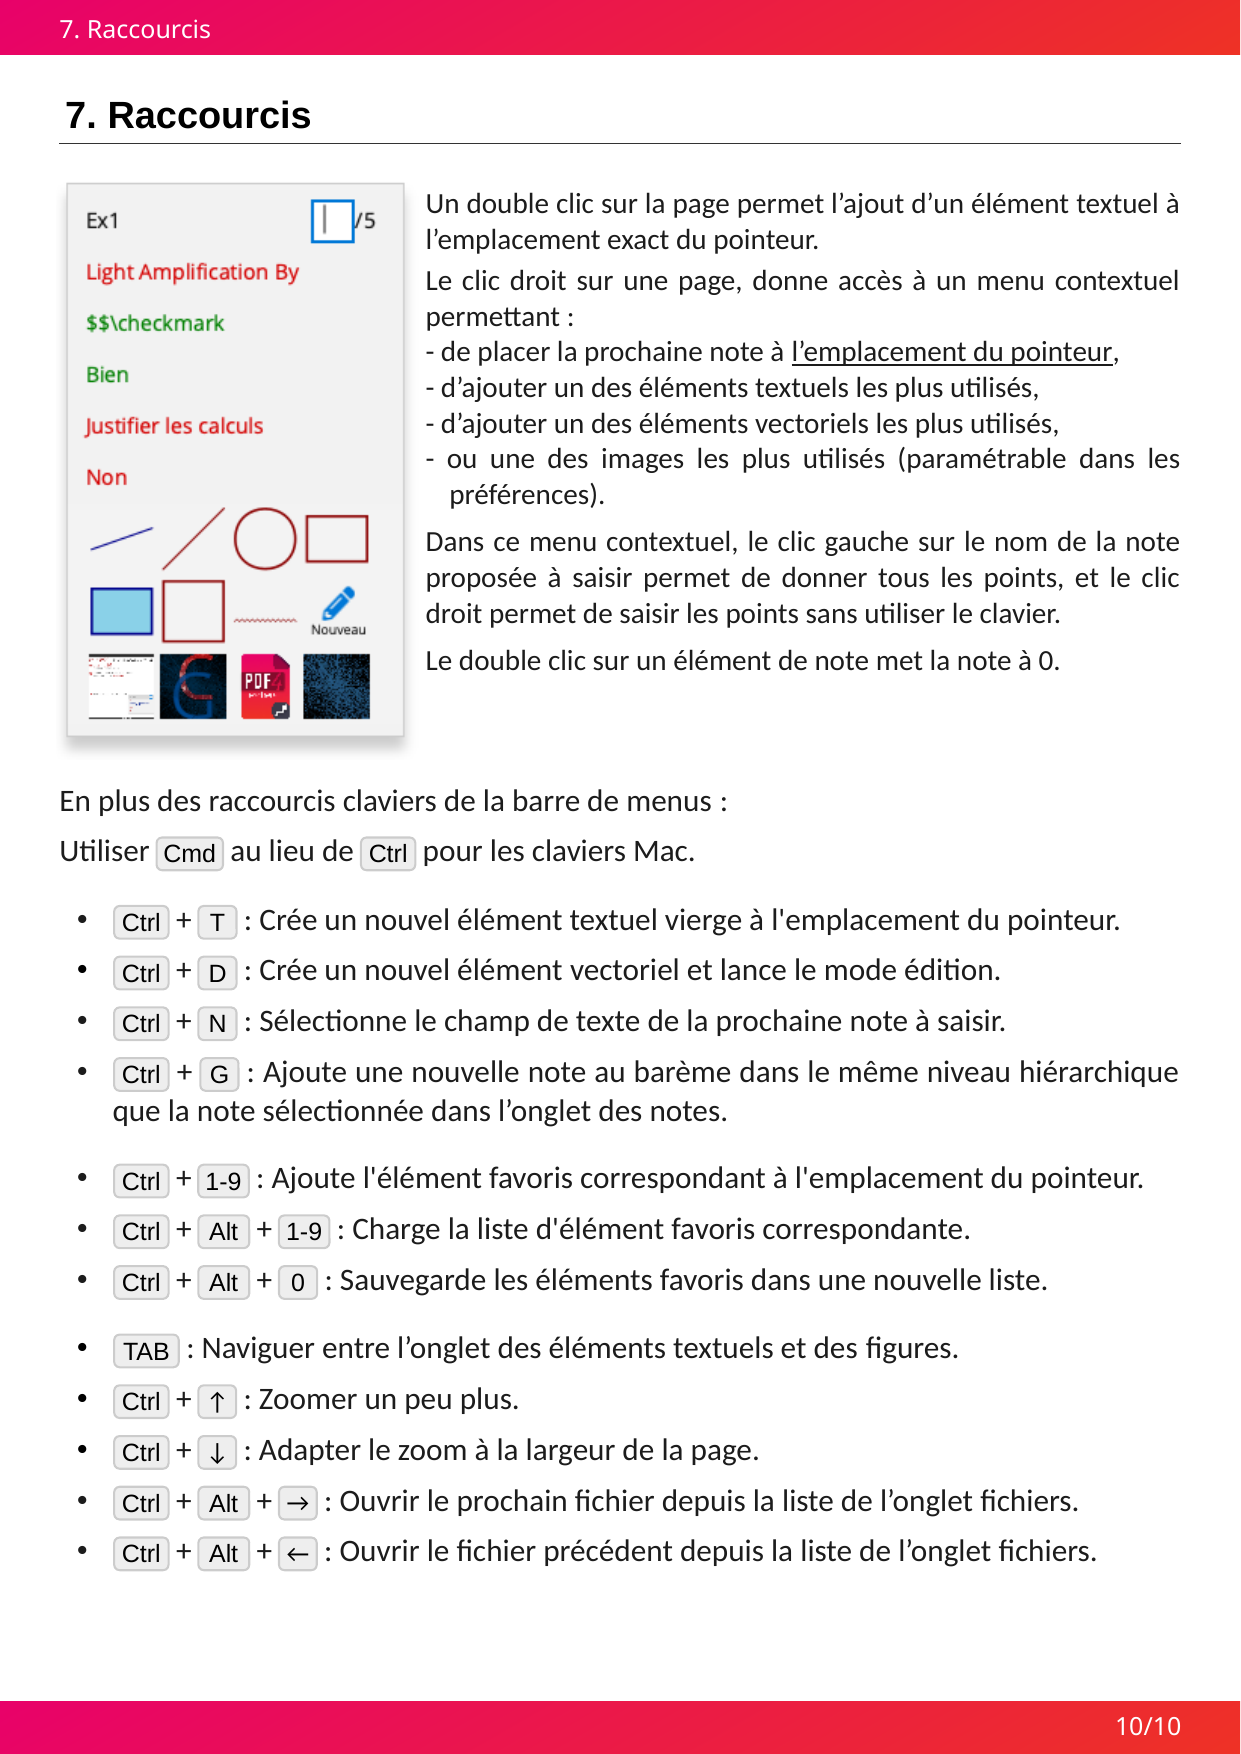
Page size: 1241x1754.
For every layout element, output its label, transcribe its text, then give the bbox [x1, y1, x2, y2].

text Le double clic sur un élément de note met la note à 0. [426, 642, 1181, 678]
text Dans ce menu contextuel, le clic gauche sur le nom de la note proposée à saisir permet de donner tous les points, et le clic droit permet de saisir les points sans utiliser le clavier. [426, 523, 1181, 630]
text Utiliser au lieu de pour les claviers Mac. [59, 831, 1181, 870]
list + + : Charge la liste d'élément favoris correspondante. [77, 1209, 1181, 1248]
text En plus des raccourcis claviers de la barre de menus : [59, 781, 1181, 819]
list + : Adapter le zoom à la largeur de la page. [77, 1430, 1181, 1469]
list + + : Ouvrir le prochain fichier depuis la liste de l’onglet fichiers. [77, 1481, 1181, 1519]
list : Naviguer entre l’onglet des éléments textuels et des figures. [77, 1328, 1181, 1367]
text - d’ajouter un des éléments textuels les plus utilisés, [426, 369, 1181, 405]
picture [56, 171, 426, 760]
list + : Crée un nouvel élément vectoriel et lance le mode édition. [77, 951, 1181, 989]
list + : Ajoute une nouvelle note au barème dans le même niveau hiérarchique que la note sélectionnée dans l’onglet des notes. [77, 1052, 1181, 1129]
subtitle Raccourcis [59, 87, 1181, 143]
text - ou une des images les plus utilisés (paramétrable dans les préférences). [426, 440, 1181, 512]
text Le clic droit sur une page, donne accès à un menu contextuel permettant : [426, 262, 1181, 333]
list + : Sélectionne le champ de texte de la prochaine note à saisir. [77, 1001, 1181, 1040]
text - de placer la prochaine note à l’emplacement du pointeur, [426, 333, 1181, 369]
list + : Ajoute l'élément favoris correspondant à l'emplacement du pointeur. [77, 1158, 1181, 1197]
list + : Zoomer un peu plus. [77, 1379, 1181, 1418]
text - d’ajouter un des éléments vectoriels les plus utilisés, [426, 405, 1181, 440]
list + + : Ouvrir le fichier précédent depuis la liste de l’onglet fichiers. [77, 1531, 1181, 1570]
list + + : Sauvegarde les éléments favoris dans une nouvelle liste. [77, 1260, 1181, 1299]
text Un double clic sur la page permet l’ajout d’un élément textuel à l’emplacement exact du pointeur. [426, 185, 1181, 256]
list + : Crée un nouvel élément textuel vierge à l'emplacement du pointeur. [77, 900, 1181, 939]
